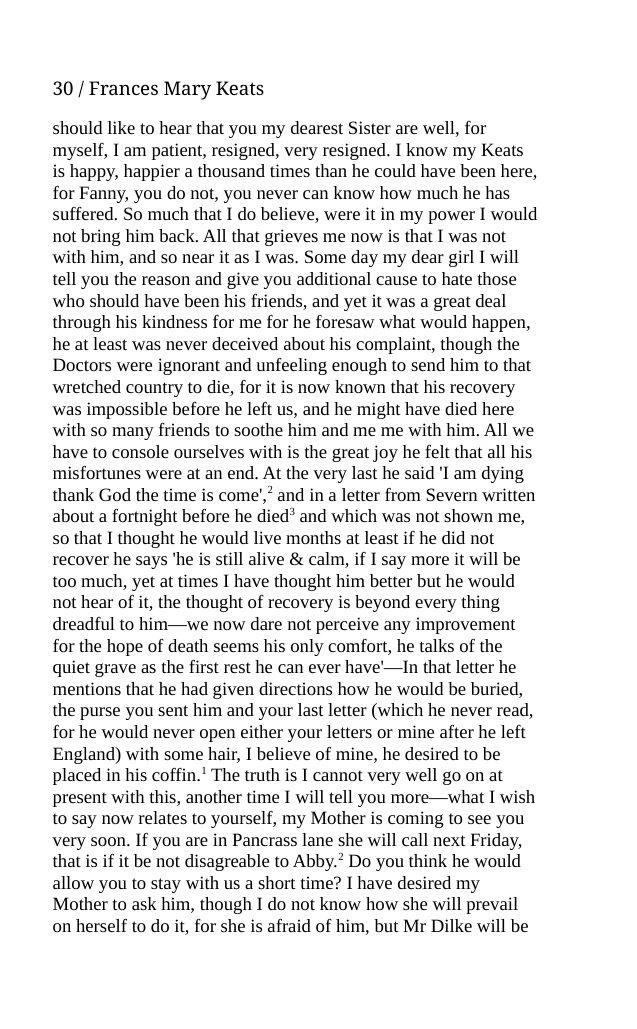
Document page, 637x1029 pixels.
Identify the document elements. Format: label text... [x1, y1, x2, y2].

text should like to hear that you my dearest Sister are well, for myself, I am patient, resigned, very resigned. I know my Keats is happy, happier a thousand times than he could have been here, for Fanny, you do not, you never can know how much he has suffered. So much that I do believe, were it in my power I would not bring him back. All that grieves me now is that I was not with him, and so near it as I was. Some day my dear girl I will tell you the reason and give you additional cause to hate those who should have been his friends, and yet it was a great deal through his kindness for me for he foresaw what would happen, he at least was never deceived about his complaint, though the Doctors were ignorant and unfeeling enough to send him to that wretched country to die, for it is now known that his recovery was impossible before he left us, and he might have died here with so many friends to soothe him and me me with him. All we have to console ourselves with is the great joy he felt that all his misfortunes were at an end. At the very last he said 'I am dying thank God the time is come',2 and in a letter from Severn written about a fortnight before he died3 and which was not shown me, so that I thought he would live months at least if he did not recover he says 'he is still alive & calm, if I say more it will be too much, yet at times I have thought him better but he would not hear of it, the thought of recovery is beyond every thing dreadful to him—we now dare not perceive any improvement for the hope of death seems his only comfort, he talks of the quiet grave as the first rest he can ever have'—In that letter he mentions that he had given directions how he would be buried, the purse you sent him and your last letter (which he never read, for he would never open either your letters or mine after he left England) with some hair, I believe of mine, he desired to be placed in his coffin.1 The truth is I cannot very well go on at present with this, another time I will tell you more—what I wish to say now relates to yourself, my Mother is coming to see you very soon. If you are in Pancrass lane she will call next Friday, that is if it be not disagreable to Abby.2 Do you think he would allow you to stay with us a short time? I have desired my Mother to ask him, though I do not know how she will prevail on herself to do it, for she is afraid of him, but Mr Dilke will be [52, 117, 538, 936]
